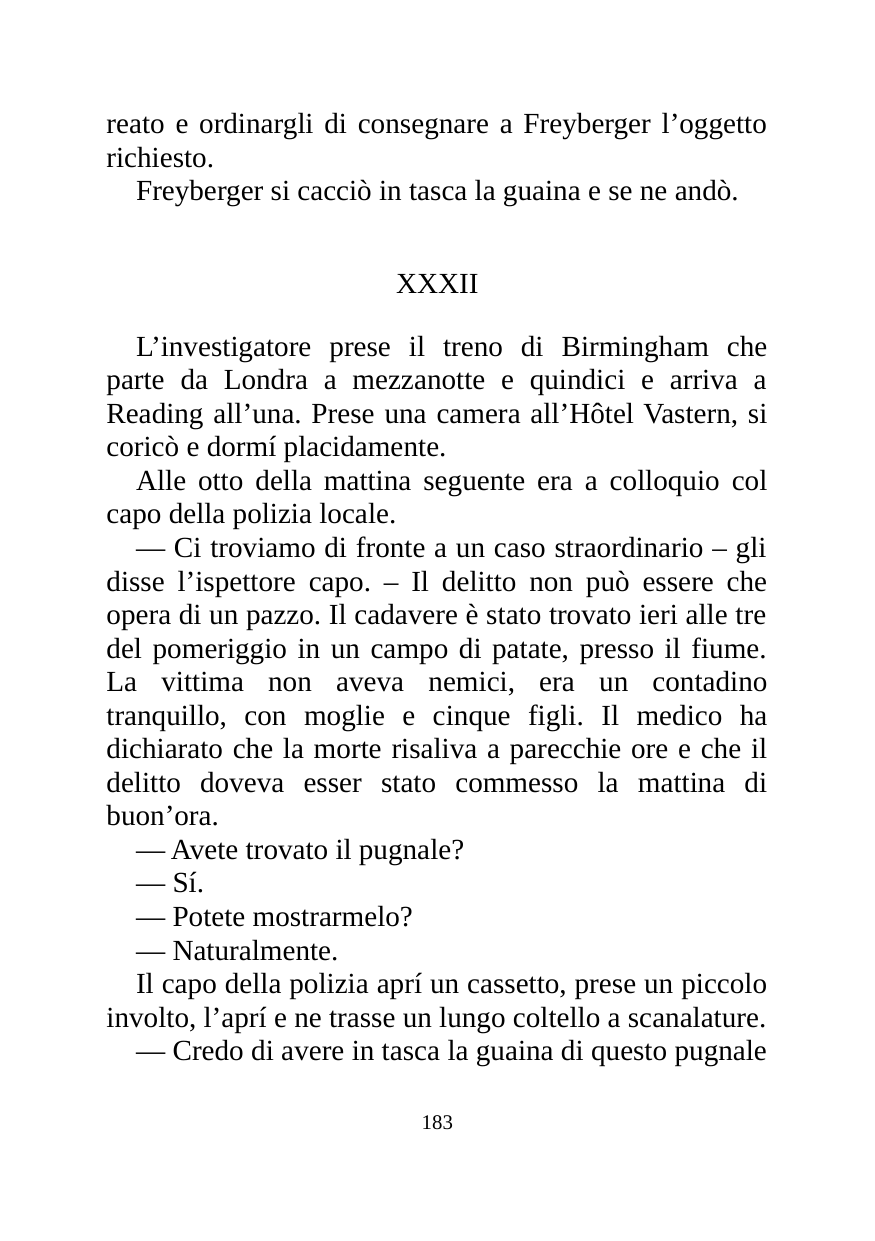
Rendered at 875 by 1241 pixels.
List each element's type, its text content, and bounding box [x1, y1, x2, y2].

text — Ci troviamo di fronte a un caso straordinario – gli disse l’ispettore capo. – Il delitto non può essere che opera di un pazzo. Il cadavere è stato trovato ieri alle tre del pomeriggio in un campo di patate, presso il fiume. La vittima non aveva nemici, era un contadino tranquillo, con moglie e cinque figli. Il medico ha dichiarato che la morte risaliva a parecchie ore e che il delitto doveva esser stato commesso la mattina di buon’ora. [106, 530, 768, 832]
subtitle XXXII [106, 266, 768, 299]
text Freyberger si cacciò in tasca la guaina e se ne andò. [106, 173, 768, 207]
text Il capo della polizia aprí un cassetto, prese un piccolo involto, l’aprí e ne trasse un lungo coltello a scanalature. [106, 966, 768, 1033]
text — Potete mostrarmelo? [106, 899, 768, 933]
text — Sí. [106, 866, 768, 899]
text — Credo di avere in tasca la guaina di questo pugnale [106, 1033, 768, 1067]
text Alle otto della mattina seguente era a colloquio col capo della polizia locale. [106, 463, 768, 530]
text reato e ordinargli di consegnare a Freyberger l’oggetto richiesto. [106, 106, 768, 173]
text — Avete trovato il pugnale? [106, 832, 768, 866]
text L’investigatore prese il treno di Birmingham che parte da Londra a mezzanotte e quindici e arriva a Reading all’una. Prese una camera all’Hôtel Vastern, si coricò e dormí placidamente. [106, 329, 768, 463]
text — Naturalmente. [106, 933, 768, 966]
